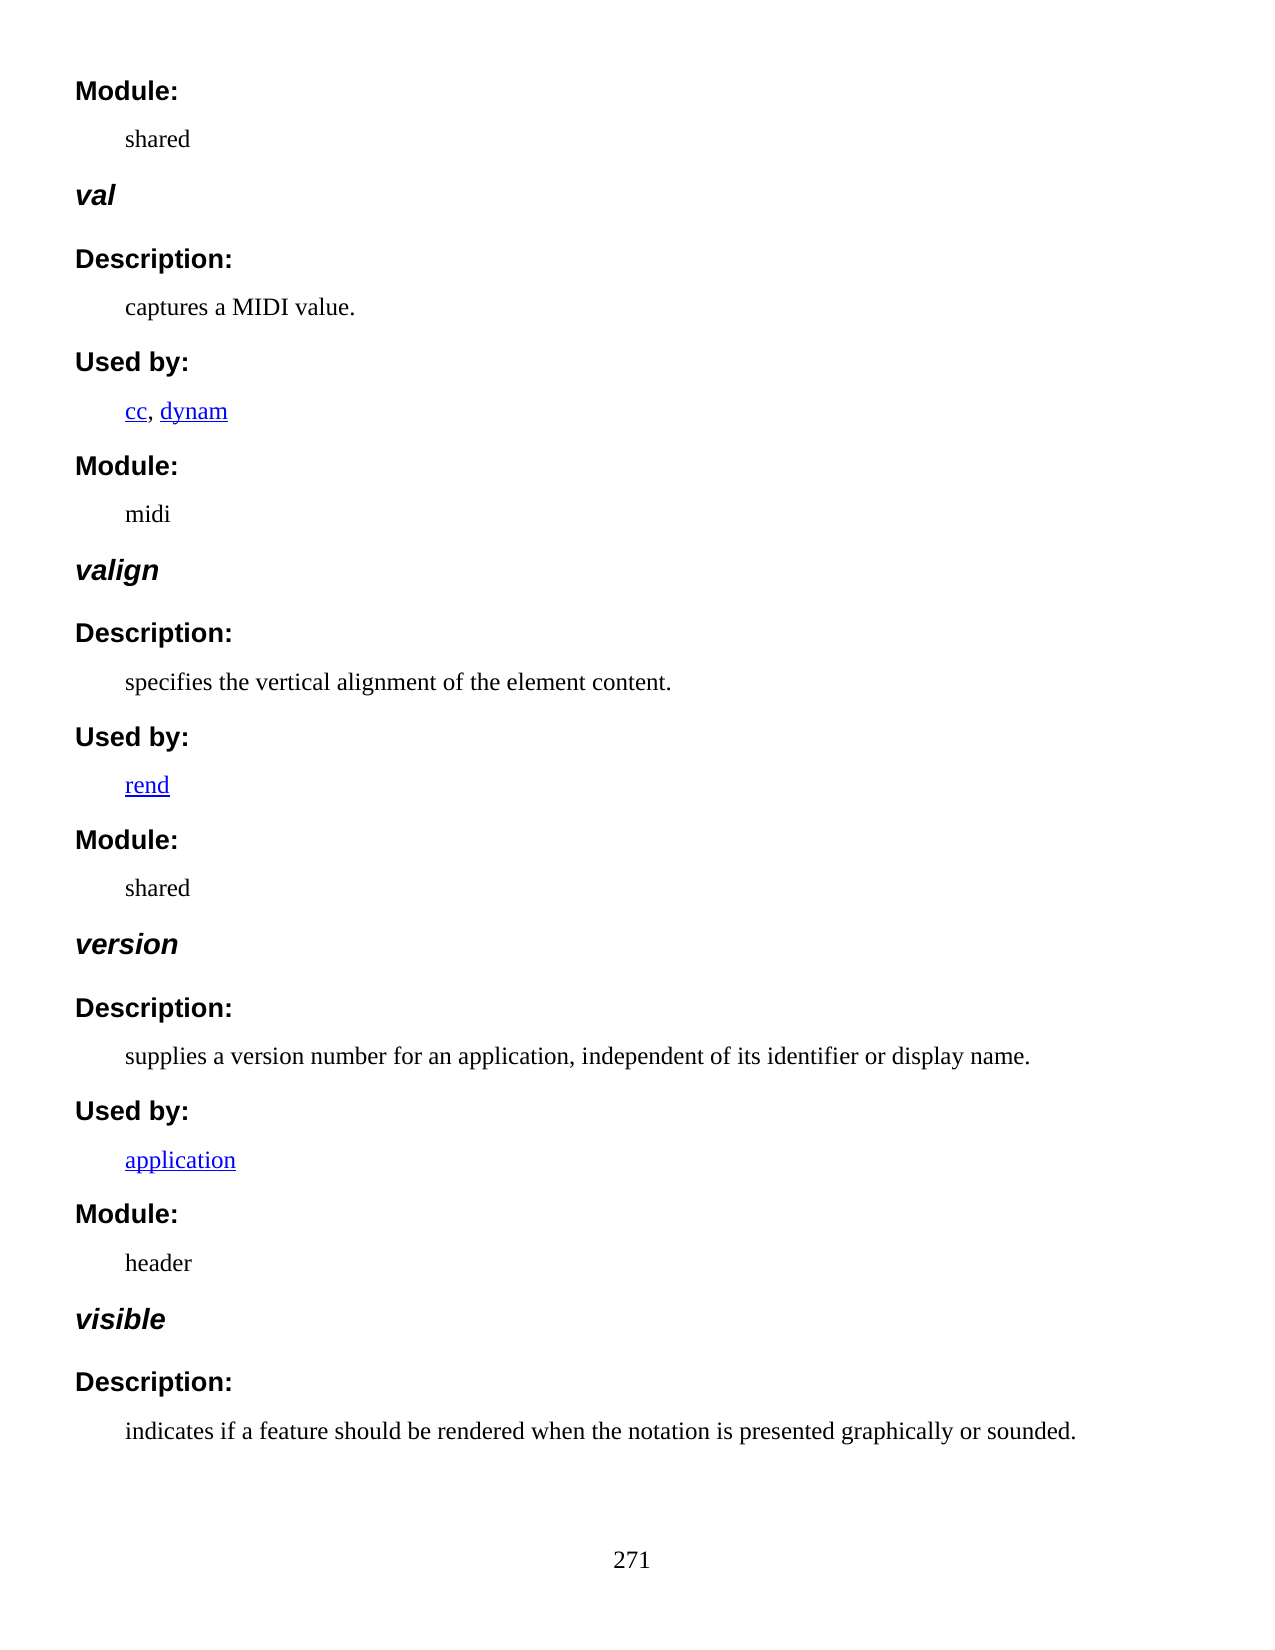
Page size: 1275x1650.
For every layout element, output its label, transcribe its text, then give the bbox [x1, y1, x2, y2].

subtitle Description: [75, 992, 1200, 1023]
subtitle Description: [75, 617, 1200, 649]
subtitle val [75, 178, 1200, 212]
subtitle Used by: [75, 721, 1200, 752]
subtitle Used by: [75, 1095, 1200, 1126]
text header [75, 1248, 1200, 1277]
text indicates if a feature should be rendered when the notation is presented graphically or sounded. [75, 1416, 1200, 1445]
subtitle Used by: [75, 346, 1200, 377]
subtitle version [75, 927, 1200, 961]
text shared [75, 873, 1200, 902]
text cc, dynam [75, 396, 1200, 424]
subtitle Description: [75, 243, 1200, 274]
subtitle valign [75, 553, 1200, 586]
text supplies a version number for an application, independent of its identifier or display name. [75, 1041, 1200, 1070]
subtitle Module: [75, 449, 1200, 481]
text shared [75, 124, 1200, 153]
text application [75, 1145, 1200, 1173]
subtitle Description: [75, 1366, 1200, 1398]
subtitle Module: [75, 75, 1200, 106]
text captures a MIDI value. [75, 292, 1200, 321]
subtitle Module: [75, 1198, 1200, 1230]
text specifies the vertical alignment of the element content. [75, 667, 1200, 696]
text rend [75, 770, 1200, 799]
text midi [75, 499, 1200, 528]
subtitle visible [75, 1302, 1200, 1335]
subtitle Module: [75, 824, 1200, 855]
